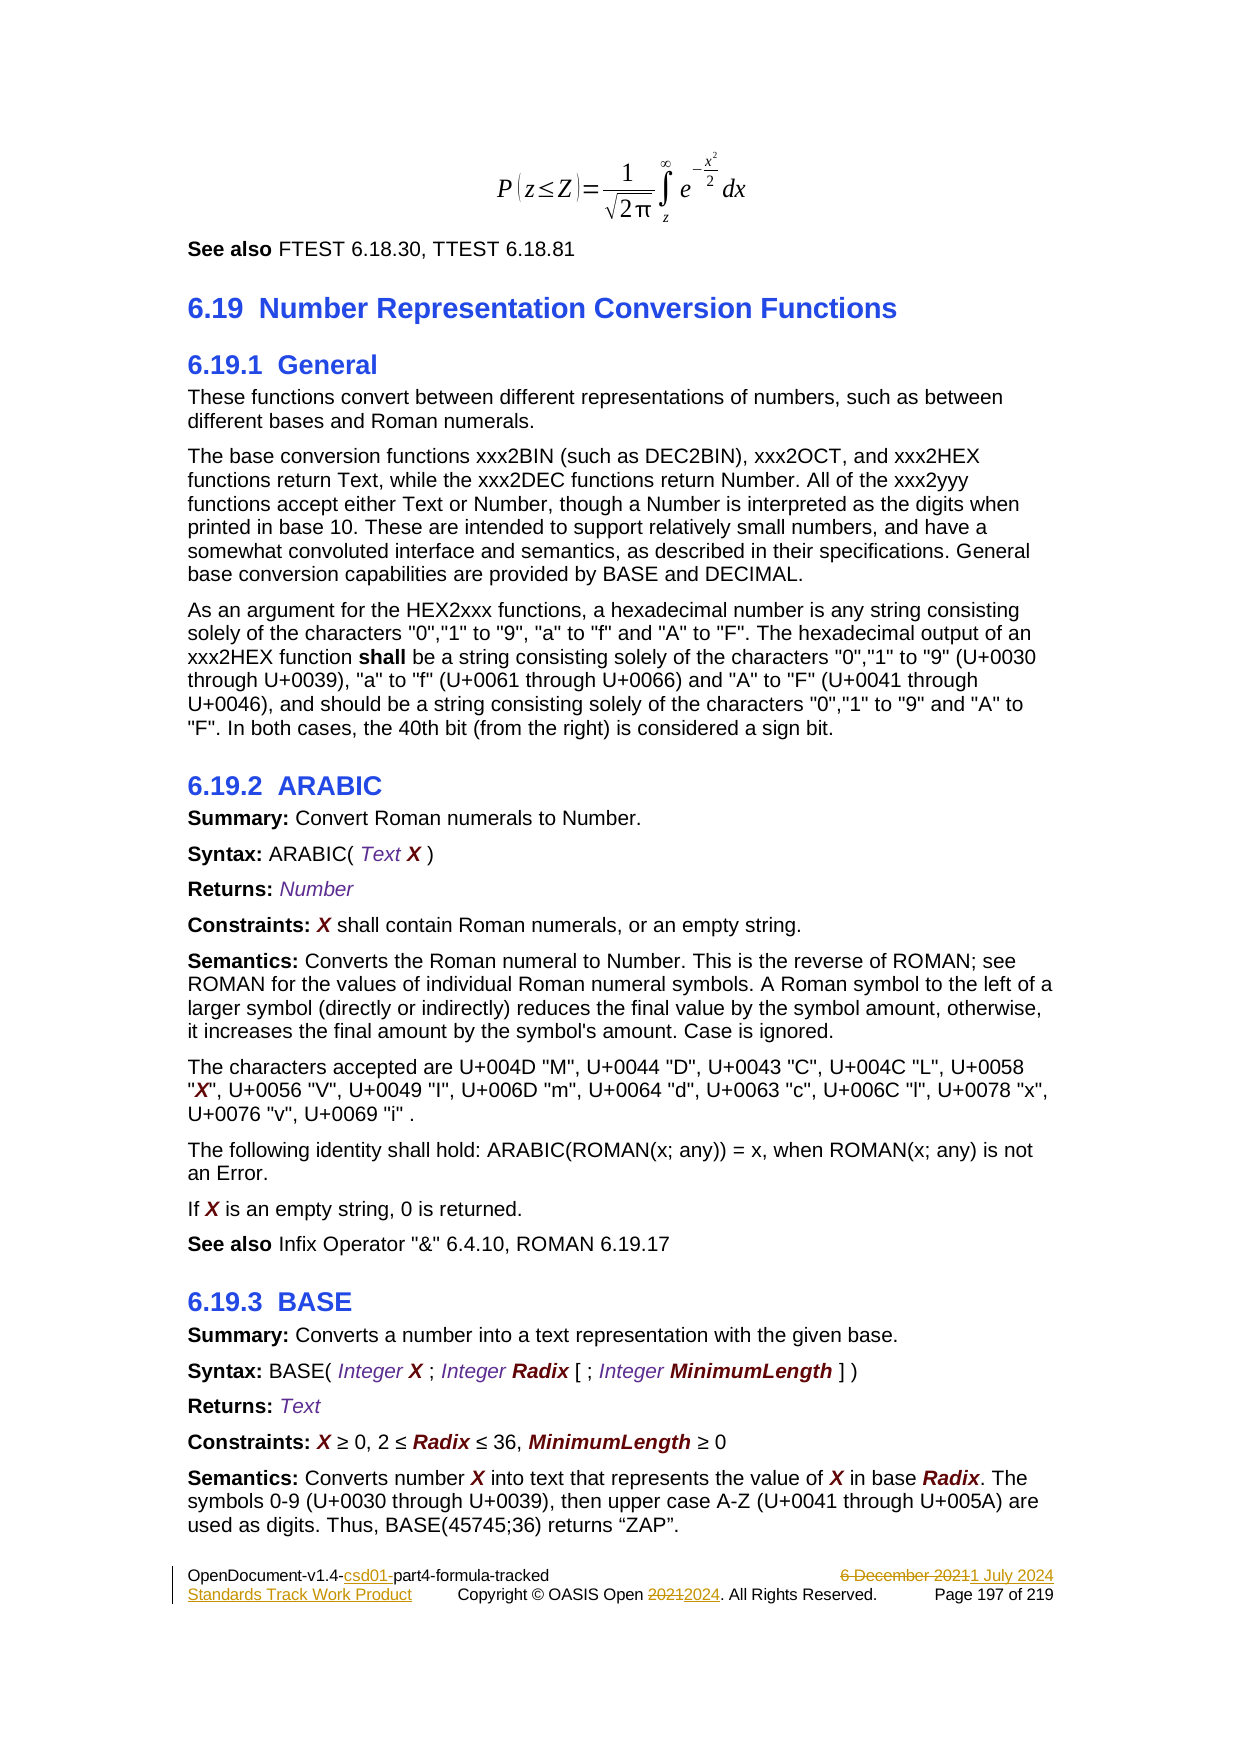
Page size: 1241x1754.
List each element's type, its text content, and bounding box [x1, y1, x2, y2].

text Constraints: X ≥ 0, 2 ≤ Radix ≤ 36, MinimumLength ≥ 0 [187, 1430, 1053, 1454]
text Semantics: Converts the Roman numeral to Number. This is the reverse of ROMAN; see ROMAN for the values of individual Roman numeral symbols. A Roman symbol to the left of a larger symbol (directly or indirectly) reduces the final value by the symbol amount, otherwise, it increases the final amount by the symbol's amount. Case is ignored. [187, 949, 1053, 1043]
text As an argument for the HEX2xxx functions, a hexadecimal number is any string consisting solely of the characters "0","1" to "9", "a" to "f" and "A" to "F". The hexadecimal output of an xxx2HEX function shall be a string consisting solely of the characters "0","1" to "9" (U+0030 through U+0039), "a" to "f" (U+0061 through U+0066) and "A" to "F" (U+0041 through U+0046), and should be a string consisting solely of the characters "0","1" to "9" and "A" to "F". In both cases, the 40th bit (from the right) is considered a sign bit. [187, 598, 1053, 739]
text Syntax: ARABIC( Text X ) [187, 842, 1053, 866]
subtitle Number Representation Conversion Functions [187, 292, 1053, 325]
text Syntax: BASE( Integer X ; Integer Radix [ ; Integer MinimumLength ] ) [187, 1359, 1053, 1383]
subtitle General [187, 350, 1053, 380]
text The base conversion functions xxx2BIN (such as DEC2BIN), xxx2OCT, and xxx2HEX functions return Text, while the xxx2DEC functions return Number. All of the xxx2yyy functions accept either Text or Number, though a Number is interpreted as the digits when printed in base 10. These are intended to support relatively small numbers, and have a somewhat convoluted interface and semantics, as described in their specifications. General base conversion capabilities are provided by BASE and DECIMAL. [187, 445, 1053, 586]
text The characters accepted are U+004D "M", U+0044 "D", U+0043 "C", U+004C "L", U+0058 "X", U+0056 "V", U+0049 "I", U+006D "m", U+0064 "d", U+0063 "c", U+006C "l", U+0078 "x", U+0076 "v", U+0069 "i" . [187, 1055, 1053, 1126]
text See also FTEST 6.18.30, TTEST 6.18.81 [187, 238, 1053, 261]
text Returns: Number [187, 878, 1053, 901]
text Constraints: X shall contain Roman numerals, or an empty string. [187, 913, 1053, 937]
text See also Infix Operator "&" 6.4.10, ROMAN 6.19.17 [187, 1233, 1053, 1256]
text If X is an empty string, 0 is returned. [187, 1197, 1053, 1221]
text Semantics: Converts number X into text that represents the value of X in base Radix. The symbols 0-9 (U+0030 through U+0039), then upper case A-Z (U+0041 through U+005A) are used as digits. Thus, BASE(45745;36) returns “ZAP”. [187, 1466, 1053, 1537]
text These functions convert between different representations of numbers, such as between different bases and Roman numerals. [187, 386, 1053, 433]
text The following identity shall hold: ARABIC(ROMAN(x; any)) = x, when ROMAN(x; any) is not an Error. [187, 1138, 1053, 1185]
text Returns: Text [187, 1395, 1053, 1418]
subtitle BASE [187, 1287, 1053, 1317]
text Summary: Converts a number into a text representation with the given base. [187, 1323, 1053, 1347]
subtitle ARABIC [187, 771, 1053, 801]
text Summary: Convert Roman numerals to Number. [187, 807, 1053, 830]
